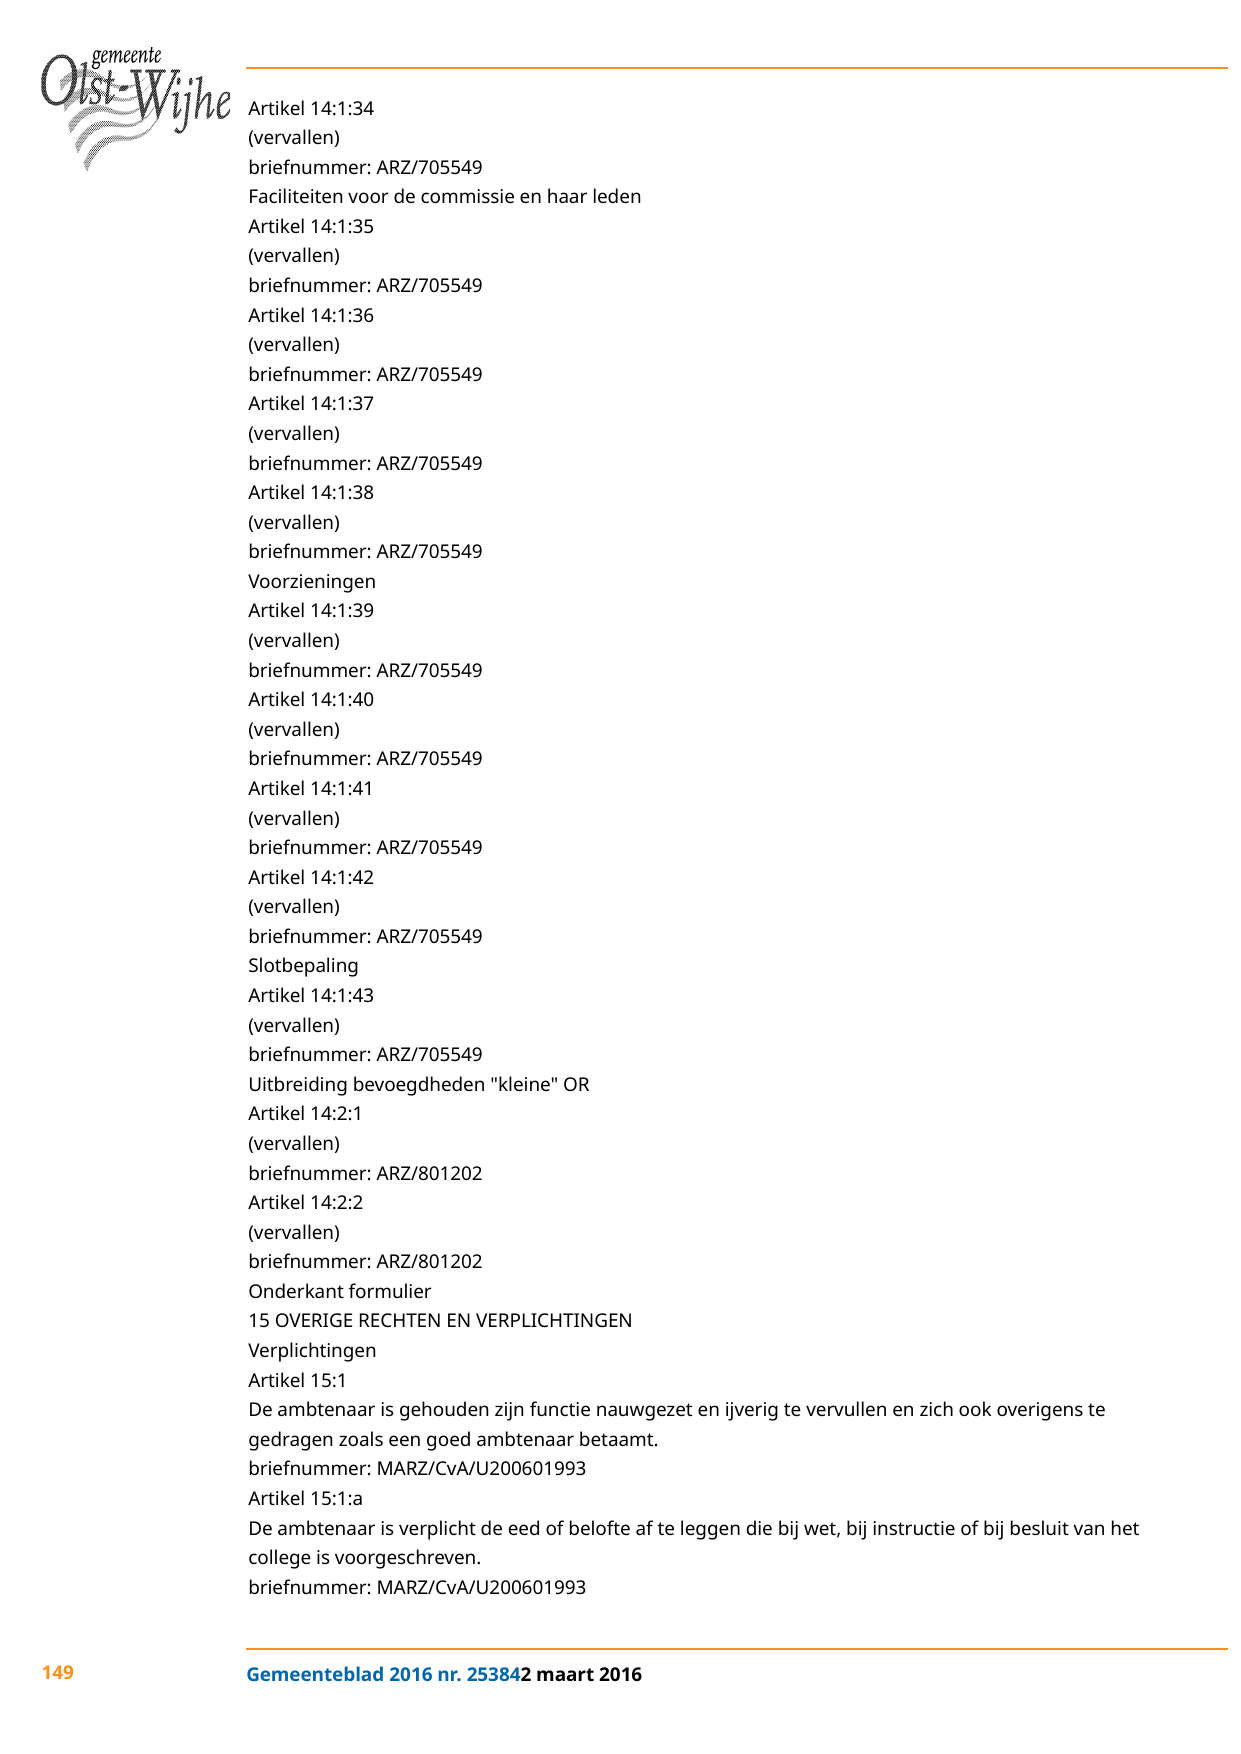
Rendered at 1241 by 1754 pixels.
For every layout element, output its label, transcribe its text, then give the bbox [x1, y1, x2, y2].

text Artikel 14:1:40 [248, 686, 1152, 712]
text Artikel 14:1:39 [248, 598, 1152, 623]
text briefnummer: ARZ/705549 [248, 154, 1152, 180]
text (vervallen) [248, 1130, 1152, 1156]
text (vervallen) [248, 627, 1152, 653]
text briefnummer: ARZ/705549 [248, 657, 1152, 683]
text Onderkant formulier [248, 1278, 1152, 1304]
text (vervallen) [248, 1012, 1152, 1038]
text Artikel 15:1:a [248, 1485, 1152, 1511]
text (vervallen) [248, 509, 1152, 535]
text briefnummer: ARZ/705549 [248, 361, 1152, 387]
text (vervallen) [248, 716, 1152, 742]
text briefnummer: ARZ/705549 [248, 746, 1152, 771]
text De ambtenaar is verplicht de eed of belofte af te leggen die bij wet, bij instructie of bij besluit van het college is voorgeschreven. [248, 1515, 1152, 1570]
text 15 OVERIGE RECHTEN EN VERPLICHTINGEN [248, 1308, 1152, 1333]
text (vervallen) [248, 805, 1152, 831]
text briefnummer: ARZ/705549 [248, 923, 1152, 949]
text (vervallen) [248, 893, 1152, 919]
text Artikel 14:1:37 [248, 391, 1152, 416]
text Artikel 14:1:42 [248, 864, 1152, 890]
text Verplichtingen [248, 1337, 1152, 1363]
text briefnummer: MARZ/CvA/U200601993 [248, 1574, 1152, 1600]
text Artikel 14:1:36 [248, 302, 1152, 328]
text (vervallen) [248, 1219, 1152, 1245]
text Artikel 14:1:34 [248, 95, 1152, 121]
text (vervallen) [248, 331, 1152, 357]
text Artikel 14:1:35 [248, 213, 1152, 239]
text briefnummer: ARZ/801202 [248, 1248, 1152, 1274]
text De ambtenaar is gehouden zijn functie nauwgezet en ijverig te vervullen en zich ook overigens te gedragen zoals een goed ambtenaar betaamt. [248, 1396, 1152, 1452]
text (vervallen) [248, 243, 1152, 268]
text briefnummer: ARZ/705549 [248, 538, 1152, 564]
text Faciliteiten voor de commissie en haar leden [248, 183, 1152, 209]
text briefnummer: ARZ/705549 [248, 1041, 1152, 1067]
text Artikel 14:1:38 [248, 479, 1152, 505]
text Artikel 14:2:2 [248, 1189, 1152, 1215]
text briefnummer: ARZ/801202 [248, 1160, 1152, 1186]
text Slotbepaling [248, 953, 1152, 978]
text briefnummer: ARZ/705549 [248, 272, 1152, 298]
text (vervallen) [248, 124, 1152, 150]
picture [41, 47, 231, 172]
text Voorzieningen [248, 568, 1152, 594]
text Artikel 14:1:43 [248, 982, 1152, 1008]
text Uitbreiding bevoegdheden "kleine" OR [248, 1071, 1152, 1097]
text Artikel 14:1:41 [248, 775, 1152, 801]
text Artikel 15:1 [248, 1367, 1152, 1393]
text briefnummer: MARZ/CvA/U200601993 [248, 1456, 1152, 1481]
text briefnummer: ARZ/705549 [248, 834, 1152, 860]
text briefnummer: ARZ/705549 [248, 450, 1152, 476]
text (vervallen) [248, 420, 1152, 446]
text Artikel 14:2:1 [248, 1101, 1152, 1126]
